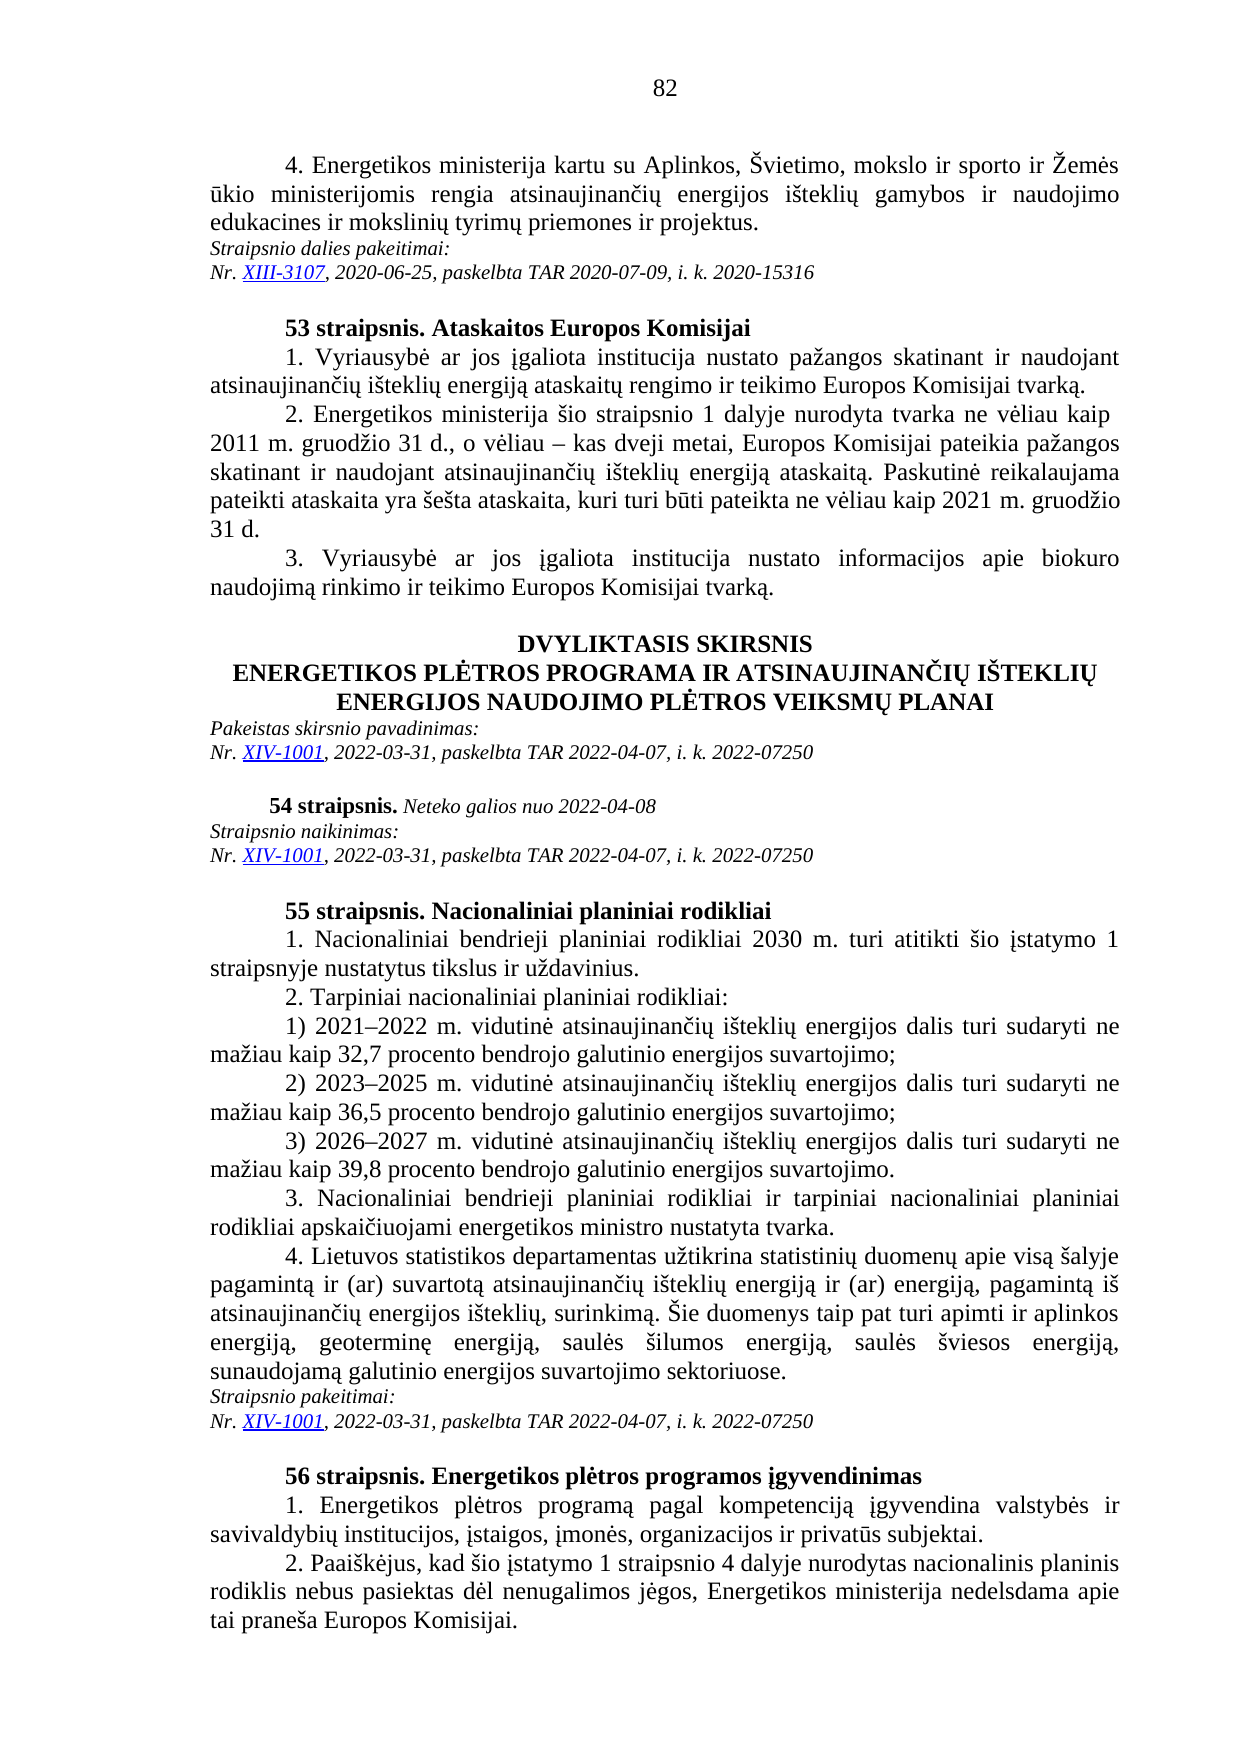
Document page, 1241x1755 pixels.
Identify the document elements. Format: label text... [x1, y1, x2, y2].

text 3) 2026–2027 m. vidutinė atsinaujinančių išteklių energijos dalis turi sudaryti ne mažiau kaip 39,8 procento bendrojo galutinio energijos suvartojimo. [210, 1126, 1120, 1183]
text 2. Paaiškėjus, kad šio įstatymo 1 straipsnio 4 dalyje nurodytas nacionalinis planinis rodiklis nebus pasiektas dėl nenugalimos jėgos, Energetikos ministerija nedelsdama apie tai praneša Europos Komisijai. [210, 1548, 1120, 1634]
text 1. Vyriausybė ar jos įgaliota institucija nustato pažangos skatinant ir naudojant atsinaujinančių išteklių energiją ataskaitų rengimo ir teikimo Europos Komisijai tvarką. [210, 342, 1120, 399]
text 55 straipsnis. Nacionaliniai planiniai rodikliai [210, 896, 1120, 924]
text Straipsnio naikinimas: [210, 819, 1120, 843]
text 3. Nacionaliniai bendrieji planiniai rodikliai ir tarpiniai nacionaliniai planiniai rodikliai apskaičiuojami energetikos ministro nustatyta tvarka. [210, 1183, 1120, 1241]
text DVYLIKTASIS SKIRSNIS [210, 629, 1120, 658]
text Nr. XIV-1001, 2022-03-31, paskelbta TAR 2022-04-07, i. k. 2022-07250 [210, 843, 1120, 867]
text Nr. XIV-1001, 2022-03-31, paskelbta TAR 2022-04-07, i. k. 2022-07250 [210, 1408, 1120, 1433]
text Straipsnio pakeitimai: [210, 1384, 1120, 1408]
text 2. Tarpiniai nacionaliniai planiniai rodikliai: [210, 982, 1120, 1011]
text 4. Energetikos ministerija kartu su Aplinkos, Švietimo, mokslo ir sporto ir Žemės ūkio ministerijomis rengia atsinaujinančių energijos išteklių gamybos ir naudojimo edukacines ir mokslinių tyrimų priemones ir projektus. [210, 150, 1120, 236]
text Nr. XIII-3107, 2020-06-25, paskelbta TAR 2020-07-09, i. k. 2020-15316 [210, 260, 1120, 284]
text Pakeistas skirsnio pavadinimas: [210, 716, 1120, 740]
text 2) 2023–2025 m. vidutinė atsinaujinančių išteklių energijos dalis turi sudaryti ne mažiau kaip 36,5 procento bendrojo galutinio energijos suvartojimo; [210, 1068, 1120, 1126]
text 53 straipsnis. Ataskaitos Europos Komisijai [210, 313, 1120, 342]
text Straipsnio dalies pakeitimai: [210, 236, 1120, 260]
text 1) 2021–2022 m. vidutinė atsinaujinančių išteklių energijos dalis turi sudaryti ne mažiau kaip 32,7 procento bendrojo galutinio energijos suvartojimo; [210, 1011, 1120, 1068]
text 2. Energetikos ministerija šio straipsnio 1 dalyje nurodyta tvarka ne vėliau kaip 2011 m. gruodžio 31 d., o vėliau – kas dveji metai, Europos Komisijai pateikia pažangos skatinant ir naudojant atsinaujinančių išteklių energiją ataskaitą. Paskutinė reikalaujama pateikti ataskaita yra šešta ataskaita, kuri turi būti pateikta ne vėliau kaip 2021 m. gruodžio 31 d. [210, 399, 1120, 543]
text 1. Energetikos plėtros programą pagal kompetenciją įgyvendina valstybės ir savivaldybių institucijos, įstaigos, įmonės, organizacijos ir privatūs subjektai. [210, 1490, 1120, 1548]
text 56 straipsnis. Energetikos plėtros programos įgyvendinimas [210, 1461, 1120, 1490]
text 1. Nacionaliniai bendrieji planiniai rodikliai 2030 m. turi atitikti šio įstatymo 1 straipsnyje nustatytus tikslus ir uždavinius. [210, 924, 1120, 982]
text 54 straipsnis. Neteko galios nuo 2022-04-08 [210, 792, 1120, 819]
text ENERGETIKOS PLĖTROS PROGRAMA IR ATSINAUJINANČIŲ IŠTEKLIŲ ENERGIJOS NAUDOJIMO PLĖTROS VEIKSMŲ PLANAI [210, 658, 1120, 716]
text 4. Lietuvos statistikos departamentas užtikrina statistinių duomenų apie visą šalyje pagamintą ir (ar) suvartotą atsinaujinančių išteklių energiją ir (ar) energiją, pagamintą iš atsinaujinančių energijos išteklių, surinkimą. Šie duomenys taip pat turi apimti ir aplinkos energiją, geoterminę energiją, saulės šilumos energiją, saulės šviesos energiją, sunaudojamą galutinio energijos suvartojimo sektoriuose. [210, 1241, 1120, 1384]
text 3. Vyriausybė ar jos įgaliota institucija nustato informacijos apie biokuro naudojimą rinkimo ir teikimo Europos Komisijai tvarką. [210, 543, 1120, 601]
text Nr. XIV-1001, 2022-03-31, paskelbta TAR 2022-04-07, i. k. 2022-07250 [210, 740, 1120, 764]
